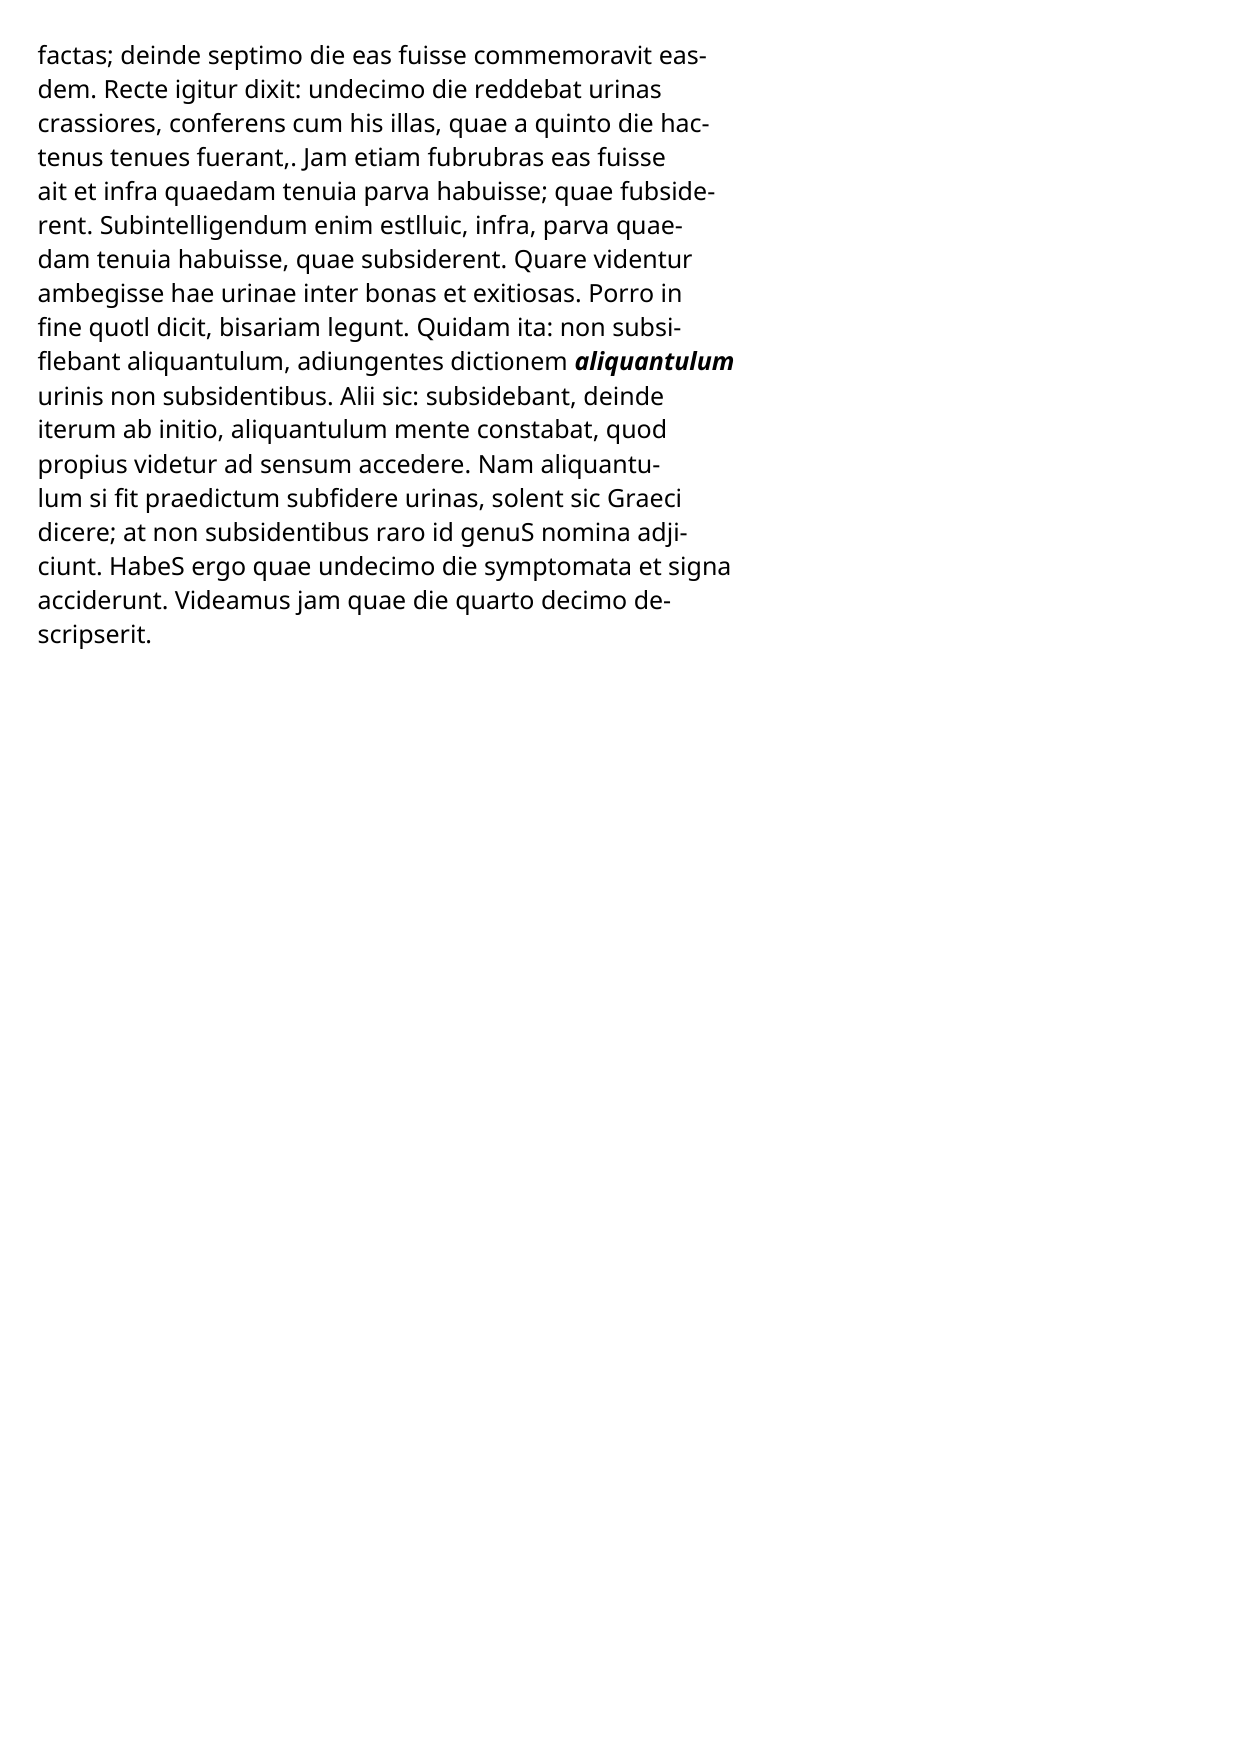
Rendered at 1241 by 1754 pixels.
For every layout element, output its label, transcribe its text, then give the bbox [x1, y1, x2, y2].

text factas; deinde septimo die eas fuisse commemoravit eas- dem. Recte igitur dixit: undecimo die reddebat urinas crassiores, conferens cum his illas, quae a quinto die hac- tenus tenues fuerant,. Jam etiam fubrubras eas fuisse ait et infra quaedam tenuia parva habuisse; quae fubside- rent. Subintelligendum enim estlluic, infra, parva quae- dam tenuia habuisse, quae subsiderent. Quare videntur ambegisse hae urinae inter bonas et exitiosas. Porro in fine quotl dicit, bisariam legunt. Quidam ita: non subsi- flebant aliquantulum, adiungentes dictionem aliquantulum urinis non subsidentibus. Alii sic: subsidebant, deinde iterum ab initio, aliquantulum mente constabat, quod propius videtur ad sensum accedere. Nam aliquantu- lum si fit praedictum subfidere urinas, solent sic Graeci dicere; at non subsidentibus raro id genuS nomina adji- ciunt. HabeS ergo quae undecimo die symptomata et signa acciderunt. Videamus jam quae die quarto decimo de- scripserit. [37, 37, 1203, 651]
